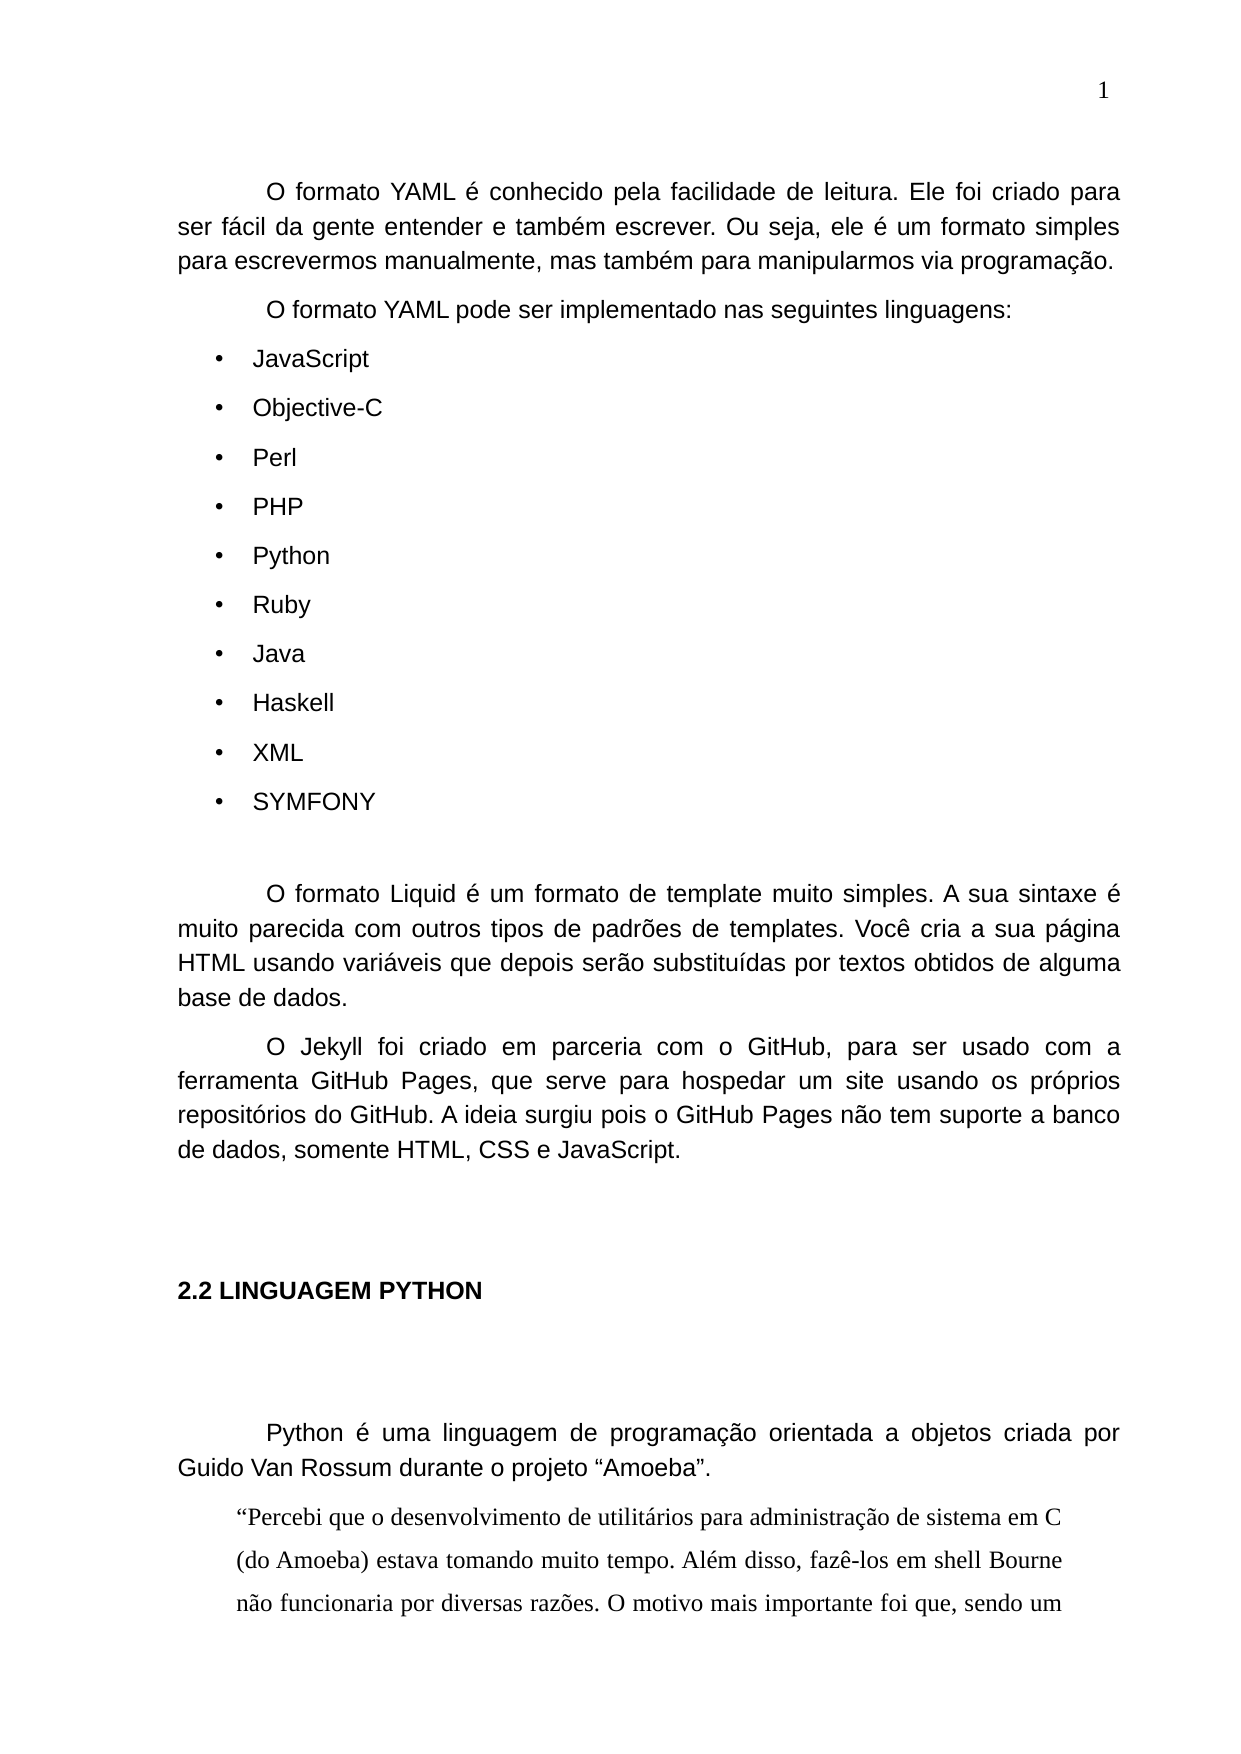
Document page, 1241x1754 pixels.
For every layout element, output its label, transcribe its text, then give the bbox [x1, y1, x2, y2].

list PHP [215, 492, 1122, 521]
list Ruby [215, 590, 1122, 619]
list Perl [215, 443, 1122, 471]
list SYMFONY [215, 787, 1122, 816]
list JavaScript [215, 344, 1122, 373]
subtitle 2.2 LINGUAGEM PYTHON [177, 1276, 1122, 1305]
text “Percebi que o desenvolvimento de utilitários para administração de sistema em C (do Amoeba) estava tomando muito tempo. Além disso, fazê-los em shell Bourne não funcionaria por diversas razões. O motivo mais importante foi que, sendo um [236, 1502, 1063, 1617]
text O formato Liquid é um formato de template muito simples. A sua sintaxe é muito parecida com outros tipos de padrões de templates. Você cria a sua página HTML usando variáveis que depois serão substituídas por textos obtidos de alguma base de dados. [177, 879, 1122, 1011]
text O Jekyll foi criado em parceria com o GitHub, para ser usado com a ferramenta GitHub Pages, que serve para hospedar um site usando os próprios repositórios do GitHub. A ideia surgiu pois o GitHub Pages não tem suporte a banco de dados, somente HTML, CSS e JavaScript. [177, 1032, 1122, 1164]
list Haskell [215, 688, 1122, 717]
list Python [215, 541, 1122, 570]
text O formato YAML pode ser implementado nas seguintes linguagens: [177, 295, 1122, 324]
list XML [215, 738, 1122, 766]
text O formato YAML é conhecido pela facilidade de leitura. Ele foi criado para ser fácil da gente entender e também escrever. Ou seja, ele é um formato simples para escrevermos manualmente, mas também para manipularmos via programação. [177, 177, 1122, 275]
list Java [215, 639, 1122, 668]
text Python é uma linguagem de programação orientada a objetos criada por Guido Van Rossum durante o projeto “Amoeba”. [177, 1418, 1122, 1481]
list Objective-C [215, 393, 1122, 422]
